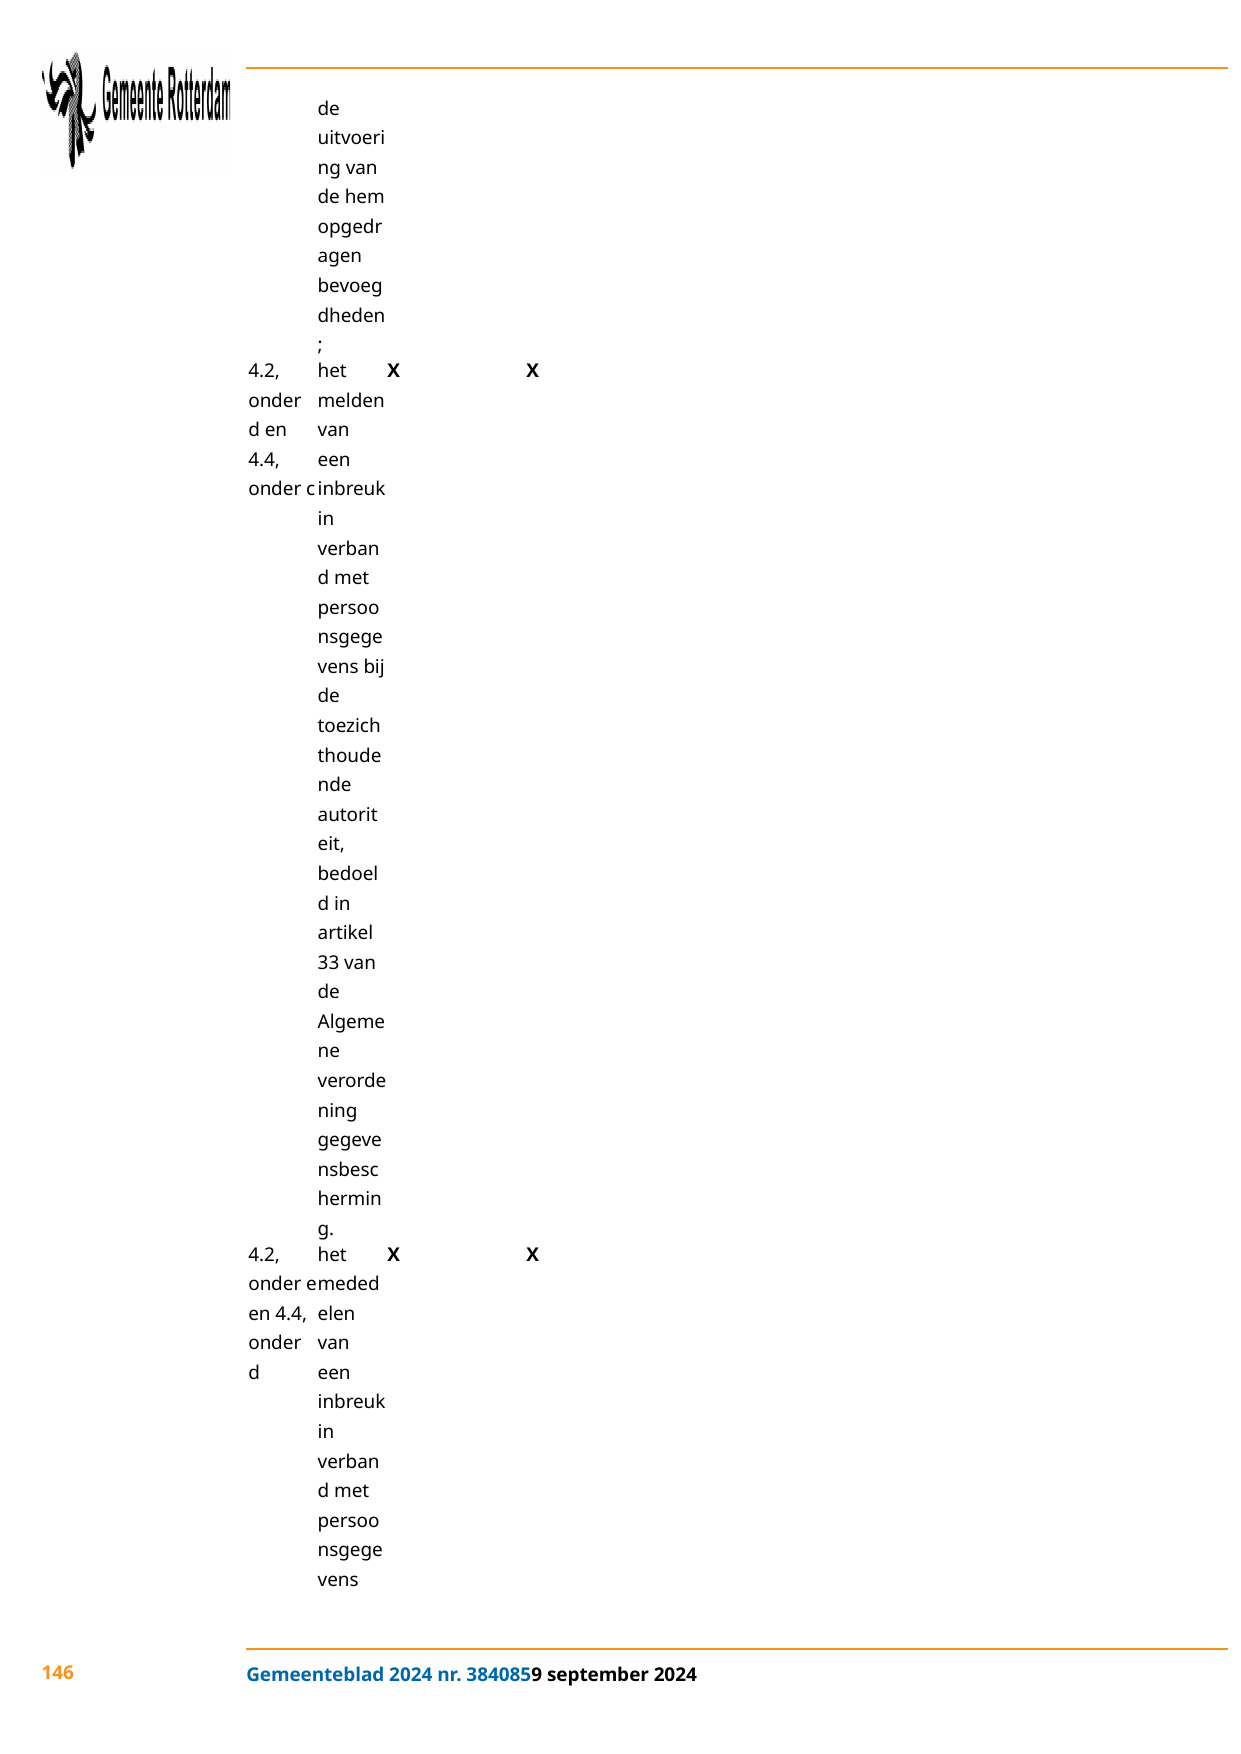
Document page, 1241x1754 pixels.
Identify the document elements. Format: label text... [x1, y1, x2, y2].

table_cell het mededelen van een inbreuk in verband met persoonsgegevens [318, 1241, 387, 1592]
table_cell het melden van een inbreuk in verband met persoonsgegevens bij de toezichthoudende autoriteit, bedoeld in artikel 33 van de Algemene verordening gegevensbescherming. [318, 357, 387, 1241]
table_cell [596, 357, 665, 1241]
table_cell [665, 95, 734, 357]
table_cell [1082, 1241, 1152, 1592]
table_cell [874, 357, 1013, 1241]
table_cell [735, 1241, 873, 1592]
table_cell X [387, 357, 526, 1241]
table_cell [1013, 95, 1082, 357]
table_cell [596, 1241, 665, 1592]
table_cell X [387, 1241, 526, 1592]
table_cell [248, 95, 317, 357]
table_cell [387, 95, 526, 357]
table_cell [596, 95, 665, 357]
table_cell 4.2, onder e en 4.4, onder d [248, 1241, 317, 1592]
table_cell [735, 95, 873, 357]
table_cell [1082, 357, 1152, 1241]
table_cell [665, 357, 734, 1241]
table_cell [1013, 357, 1082, 1241]
table_cell X [526, 1241, 596, 1592]
table_cell X [526, 357, 596, 1241]
table_cell [1013, 1241, 1082, 1592]
picture [41, 47, 231, 172]
table_cell [665, 1241, 734, 1592]
table_cell 4.2, onder d en 4.4, onder c [248, 357, 317, 1241]
table_cell [735, 357, 873, 1241]
table_cell de uitvoering van de hem opgedragen bevoegdheden; [318, 95, 387, 357]
table_cell [874, 1241, 1013, 1592]
table_cell [874, 95, 1013, 357]
table_cell [1082, 95, 1152, 357]
table_cell [526, 95, 596, 357]
